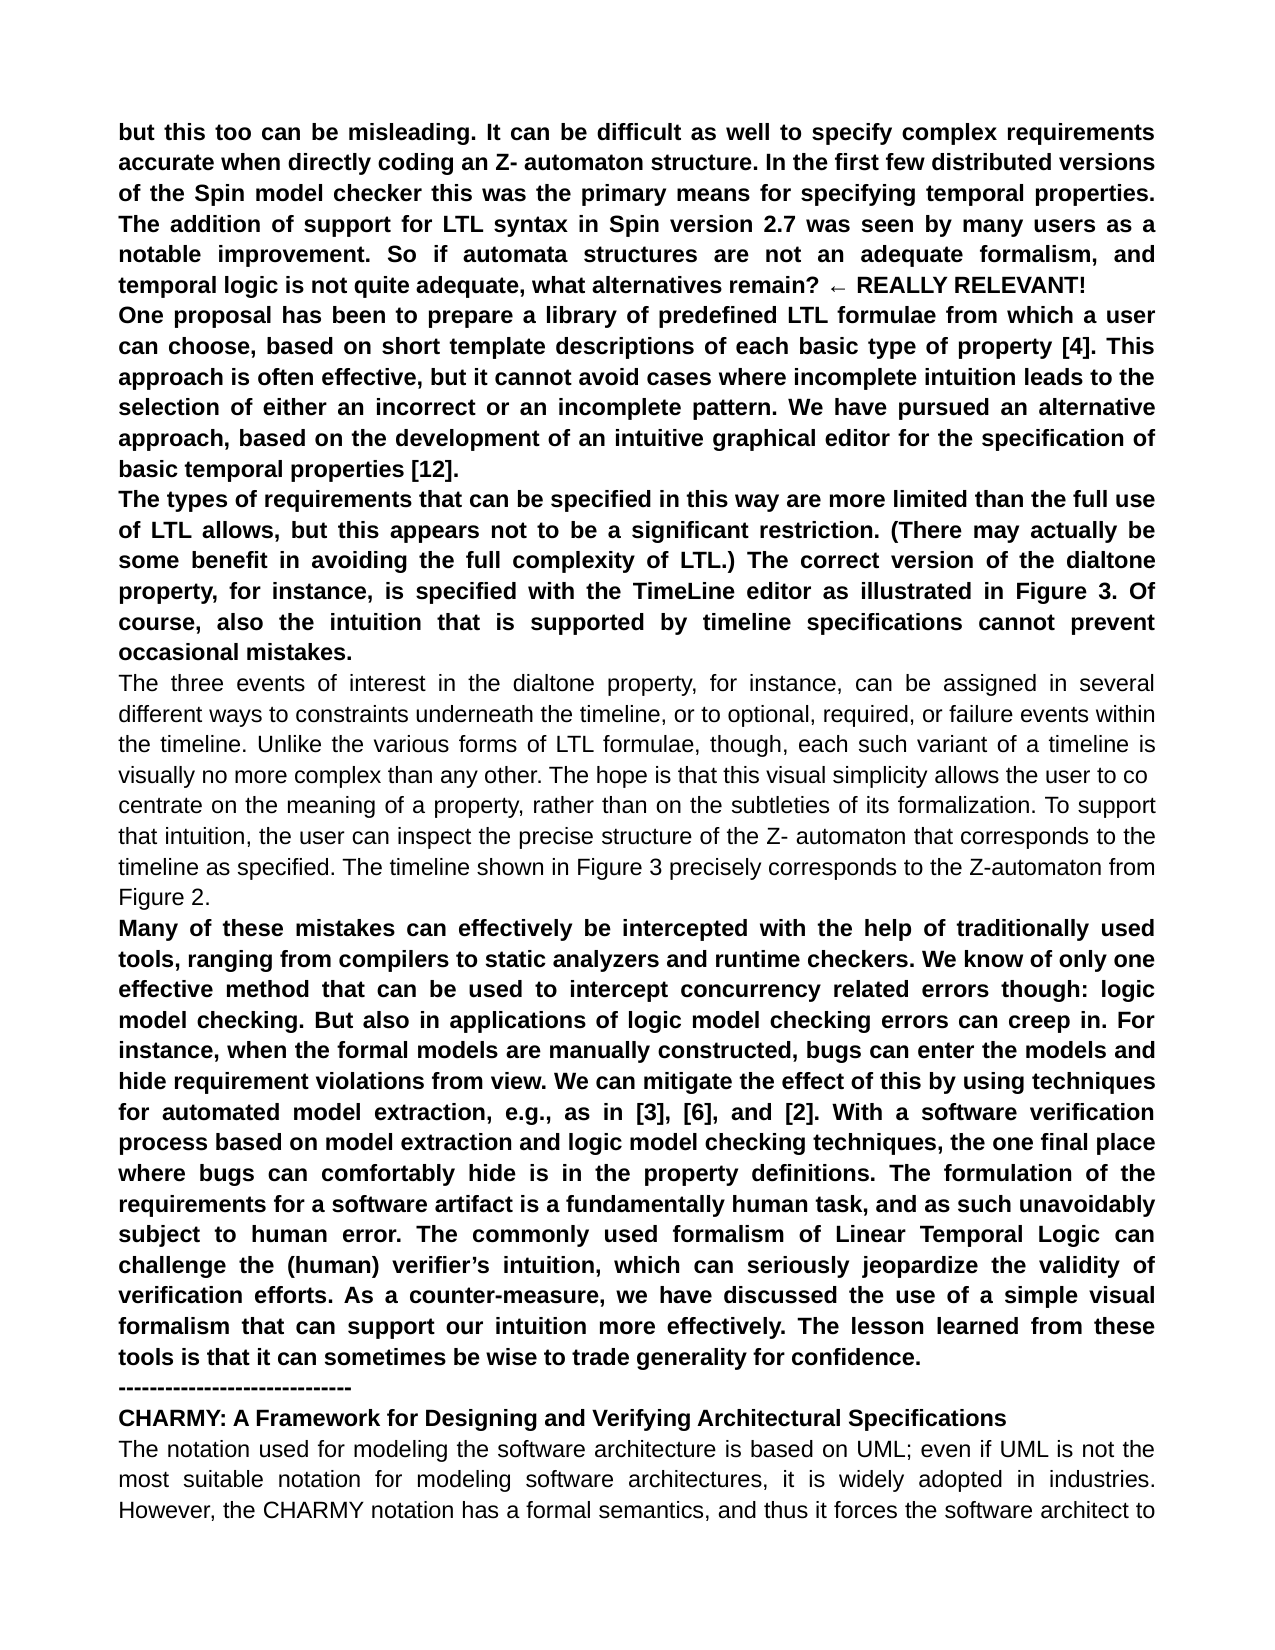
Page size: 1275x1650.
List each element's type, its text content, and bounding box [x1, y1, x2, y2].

text The notation used for modeling the software architecture is based on UML; even if UML is not the most suitable notation for modeling software architectures, it is widely adopted in industries. However, the CHARMY notation has a formal semantics, and thus it forces the software architect to [118, 1435, 1157, 1523]
text The three events of interest in the dialtone property, for instance, can be assigned in several different ways to constraints underneath the timeline, or to optional, required, or failure events within the timeline. Unlike the various forms of LTL formulae, though, each such variant of a timeline is visually no more complex than any other. The hope is that this visual simplicity allows the user to co [118, 669, 1157, 788]
text The types of requirements that can be specified in this way are more limited than the full use of LTL allows, but this appears not to be a significant restriction. (There may actually be some benefit in avoiding the full complexity of LTL.) The correct version of the dialtone property, for instance, is specified with the TimeLine editor as illustrated in Figure 3. Of course, also the intuition that is supported by timeline specifications cannot prevent occasional mistakes. [118, 486, 1157, 666]
text One proposal has been to prepare a library of predefined LTL formulae from which a user can choose, based on short template descriptions of each basic type of property [4]. This approach is often effective, but it cannot avoid cases where incomplete intuition leads to the selection of either an incorrect or an incomplete pattern. We have pursued an alternative approach, based on the development of an intuitive graphical editor for the specification of basic temporal properties [12]. [118, 302, 1157, 482]
text ------------------------------ [118, 1374, 1157, 1401]
text centrate on the meaning of a property, rather than on the subtleties of its formalization. To support that intuition, the user can inspect the precise structure of the Z- automaton that corresponds to the timeline as specified. The timeline shown in Figure 3 precisely corresponds to the Z-automaton from Figure 2. [118, 792, 1157, 911]
text Many of these mistakes can effectively be intercepted with the help of traditionally used tools, ranging from compilers to static analyzers and runtime checkers. We know of only one effective method that can be used to intercept concurrency related errors though: logic model checking. But also in applications of logic model checking errors can creep in. For instance, when the formal models are manually constructed, bugs can enter the models and hide requirement violations from view. We can mitigate the effect of this by using techniques for automated model extraction, e.g., as in [3], [6], and [2]. With a software verification process based on model extraction and logic model checking techniques, the one final place where bugs can comfortably hide is in the property definitions. The formulation of the requirements for a software artifact is a fundamentally human task, and as such unavoidably subject to human error. The commonly used formalism of Linear Temporal Logic can challenge the (human) verifier’s intuition, which can seriously jeopardize the validity of verification efforts. As a counter-measure, we have discussed the use of a simple visual formalism that can support our intuition more effectively. The lesson learned from these tools is that it can sometimes be wise to trade generality for confidence. [118, 914, 1157, 1370]
text but this too can be misleading. It can be difficult as well to specify complex requirements accurate when directly coding an Z- automaton structure. In the first few distributed versions of the Spin model checker this was the primary means for specifying temporal properties. The addition of support for LTL syntax in Spin version 2.7 was seen by many users as a notable improvement. So if automata structures are not an adequate formalism, and temporal logic is not quite adequate, what alternatives remain? ← REALLY RELEVANT! [118, 118, 1157, 298]
text CHARMY: A Framework for Designing and Verifying Architectural Specifications [118, 1404, 1157, 1431]
